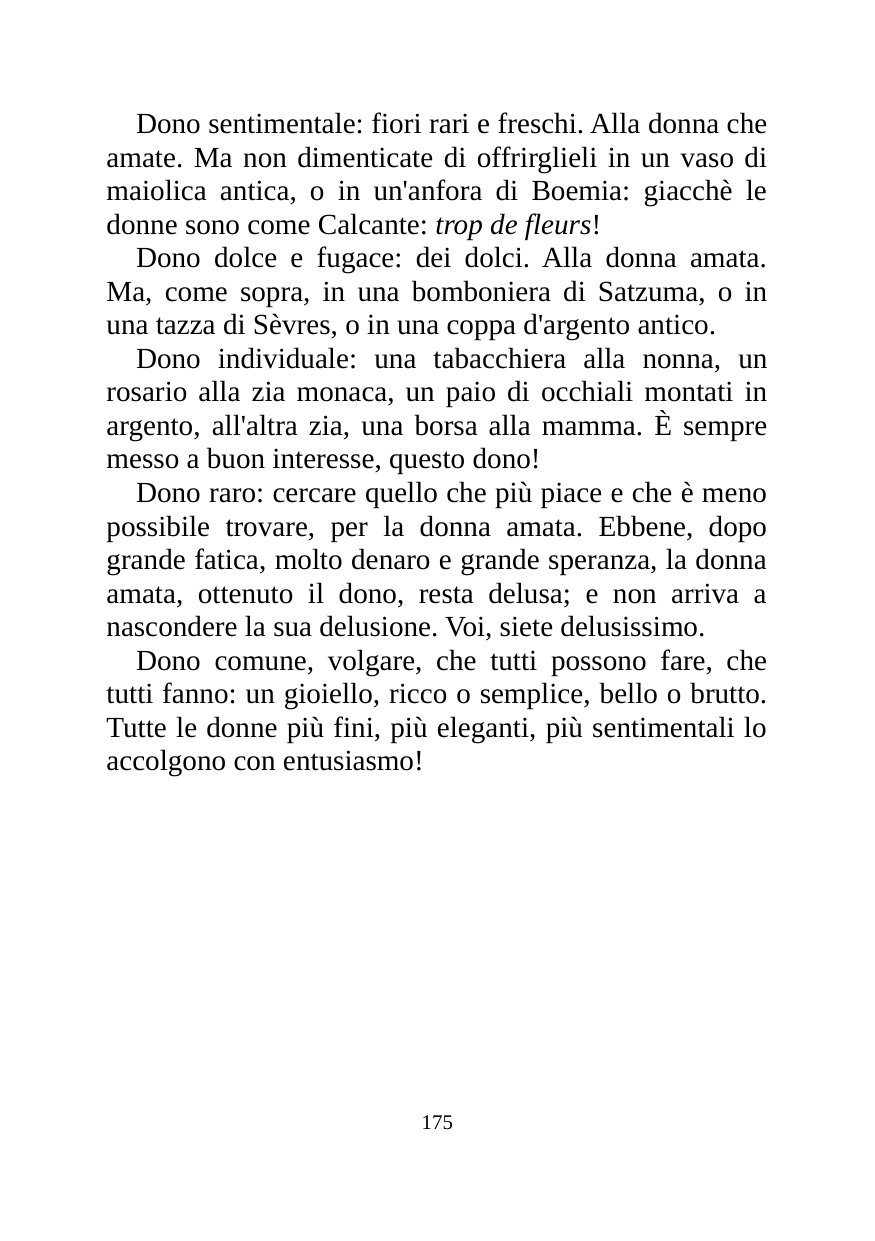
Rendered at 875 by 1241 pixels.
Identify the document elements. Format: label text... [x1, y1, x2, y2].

text Dono sentimentale: fiori rari e freschi. Alla donna che amate. Ma non dimenticate di offrirglieli in un vaso di maiolica antica, o in un'anfora di Boemia: giacchè le donne sono come Calcante: trop de fleurs! [106, 106, 768, 240]
text Dono comune, volgare, che tutti possono fare, che tutti fanno: un gioiello, ricco o semplice, bello o brutto. Tutte le donne più fini, più eleganti, più sentimentali lo accolgono con entusiasmo! [106, 643, 768, 777]
text Dono individuale: una tabacchiera alla nonna, un rosario alla zia monaca, un paio di occhiali montati in argento, all'altra zia, una borsa alla mamma. È sempre messo a buon interesse, questo dono! [106, 341, 768, 475]
text Dono raro: cercare quello che più piace e che è meno possibile trovare, per la donna amata. Ebbene, dopo grande fatica, molto denaro e grande speranza, la donna amata, ottenuto il dono, resta delusa; e non arriva a nascondere la sua delusione. Voi, siete delusissimo. [106, 475, 768, 643]
text Dono dolce e fugace: dei dolci. Alla donna amata. Ma, come sopra, in una bomboniera di Satzuma, o in una tazza di Sèvres, o in una coppa d'argento antico. [106, 240, 768, 341]
